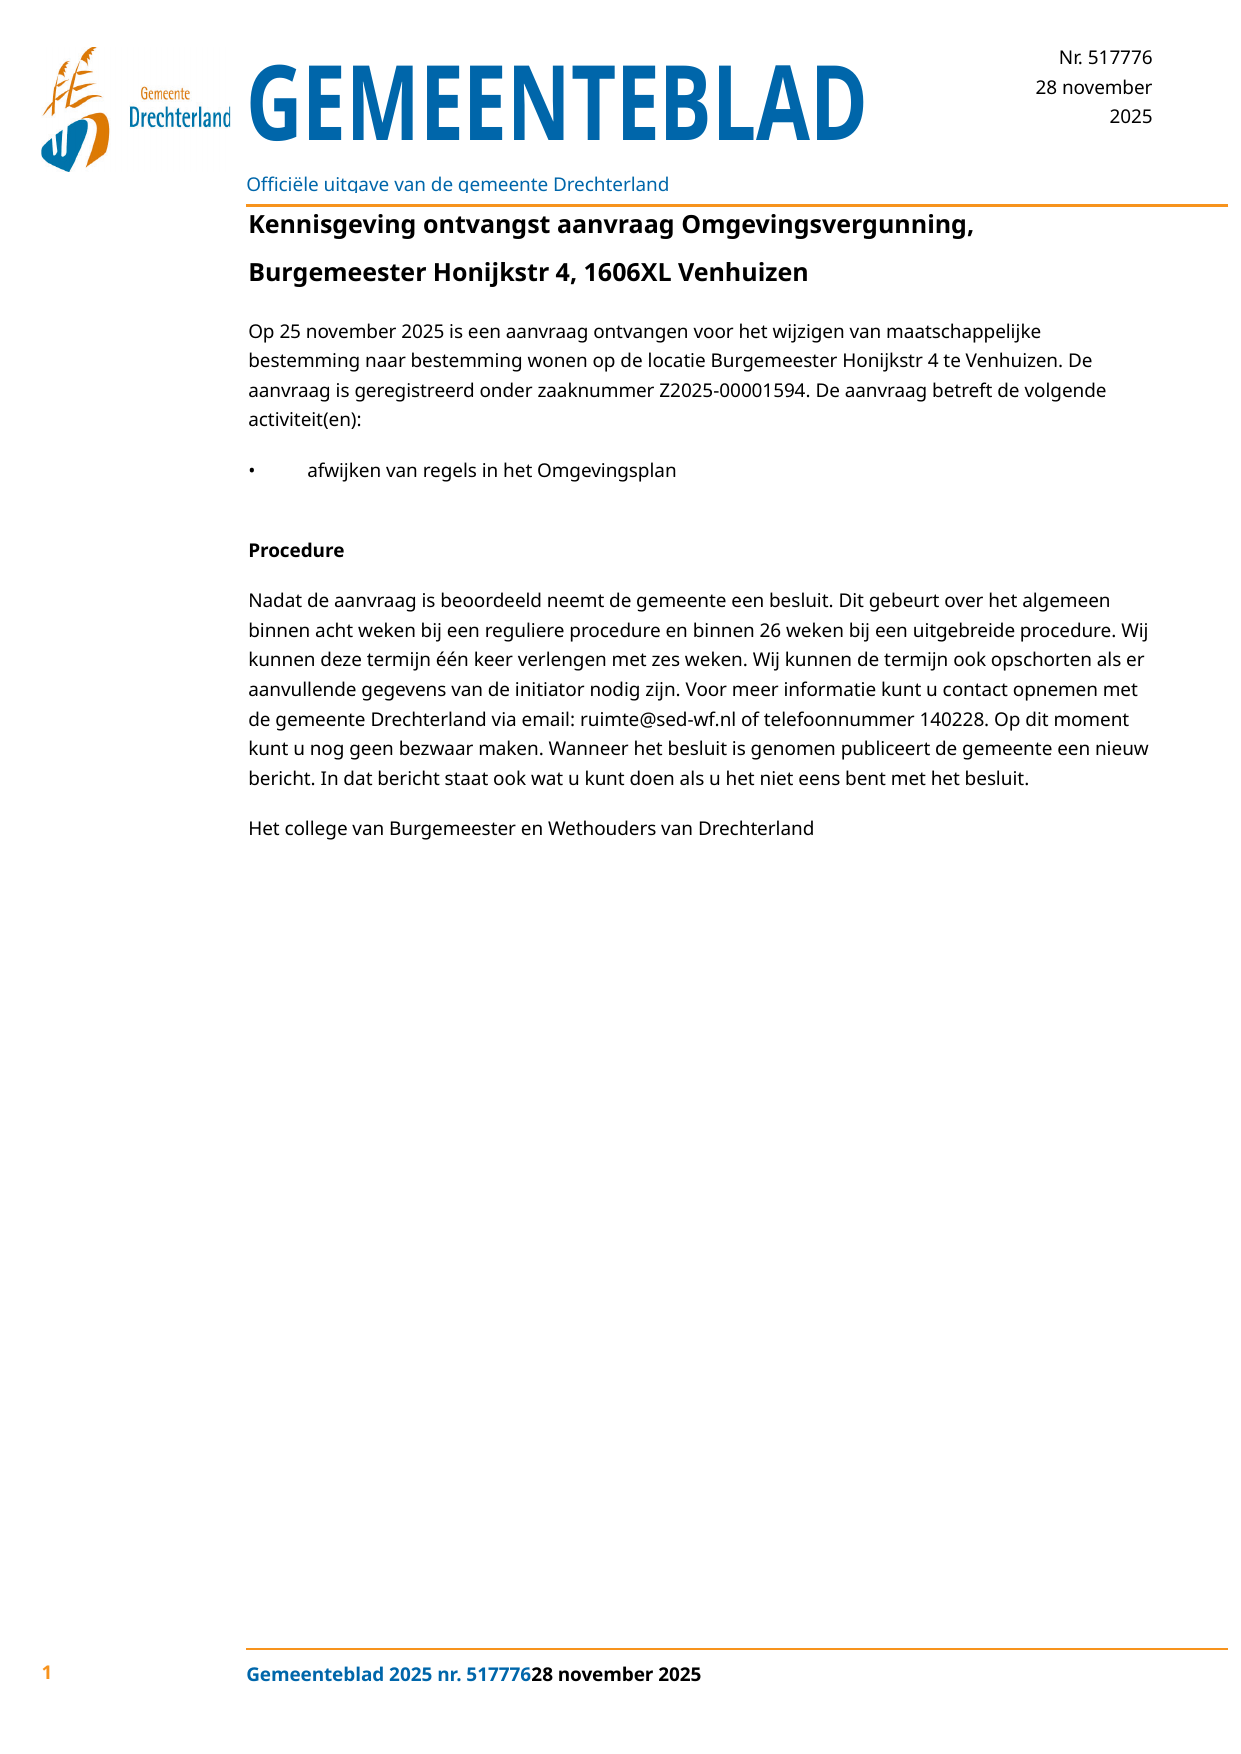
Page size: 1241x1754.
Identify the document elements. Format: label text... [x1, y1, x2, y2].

list afwijken van regels in het Omgevingsplan [248, 457, 1152, 483]
picture [226, 115, 231, 124]
text Kennisgeving ontvangst aanvraag Omgevingsvergunning, Burgemeester Honijkstr 4, 1606XL Venhuizen [248, 207, 1152, 288]
text Procedure [248, 537, 1152, 563]
text Nadat de aanvraag is beoordeeld neemt de gemeente een besluit. Dit gebeurt over het algemeen binnen acht weken bij een reguliere procedure en binnen 26 weken bij een uitgebreide procedure. Wij kunnen deze termijn één keer verlengen met zes weken. Wij kunnen de termijn ook opschorten als er aanvullende gegevens van de initiator nodig zijn. Voor meer informatie kunt u contact opnemen met de gemeente Drechterland via email: ruimte@sed-wf.nl of telefoonnummer 140228. Op dit moment kunt u nog geen bezwaar maken. Wanneer het besluit is genomen publiceert de gemeente een nieuw bericht. In dat bericht staat ook wat u kunt doen als u het niet eens bent met het besluit. [248, 587, 1152, 791]
text Op 25 november 2025 is een aanvraag ontvangen voor het wijzigen van maatschappelijke bestemming naar bestemming wonen op de locatie Burgemeester Honijkstr 4 te Venhuizen. De aanvraag is geregistreerd onder zaaknummer Z2025-00001594. De aanvraag betreft de volgende activiteit(en): [248, 318, 1152, 432]
text Het college van Burgemeester en Wethouders van Drechterland [248, 815, 1152, 841]
picture [41, 47, 231, 172]
picture [41, 158, 64, 172]
